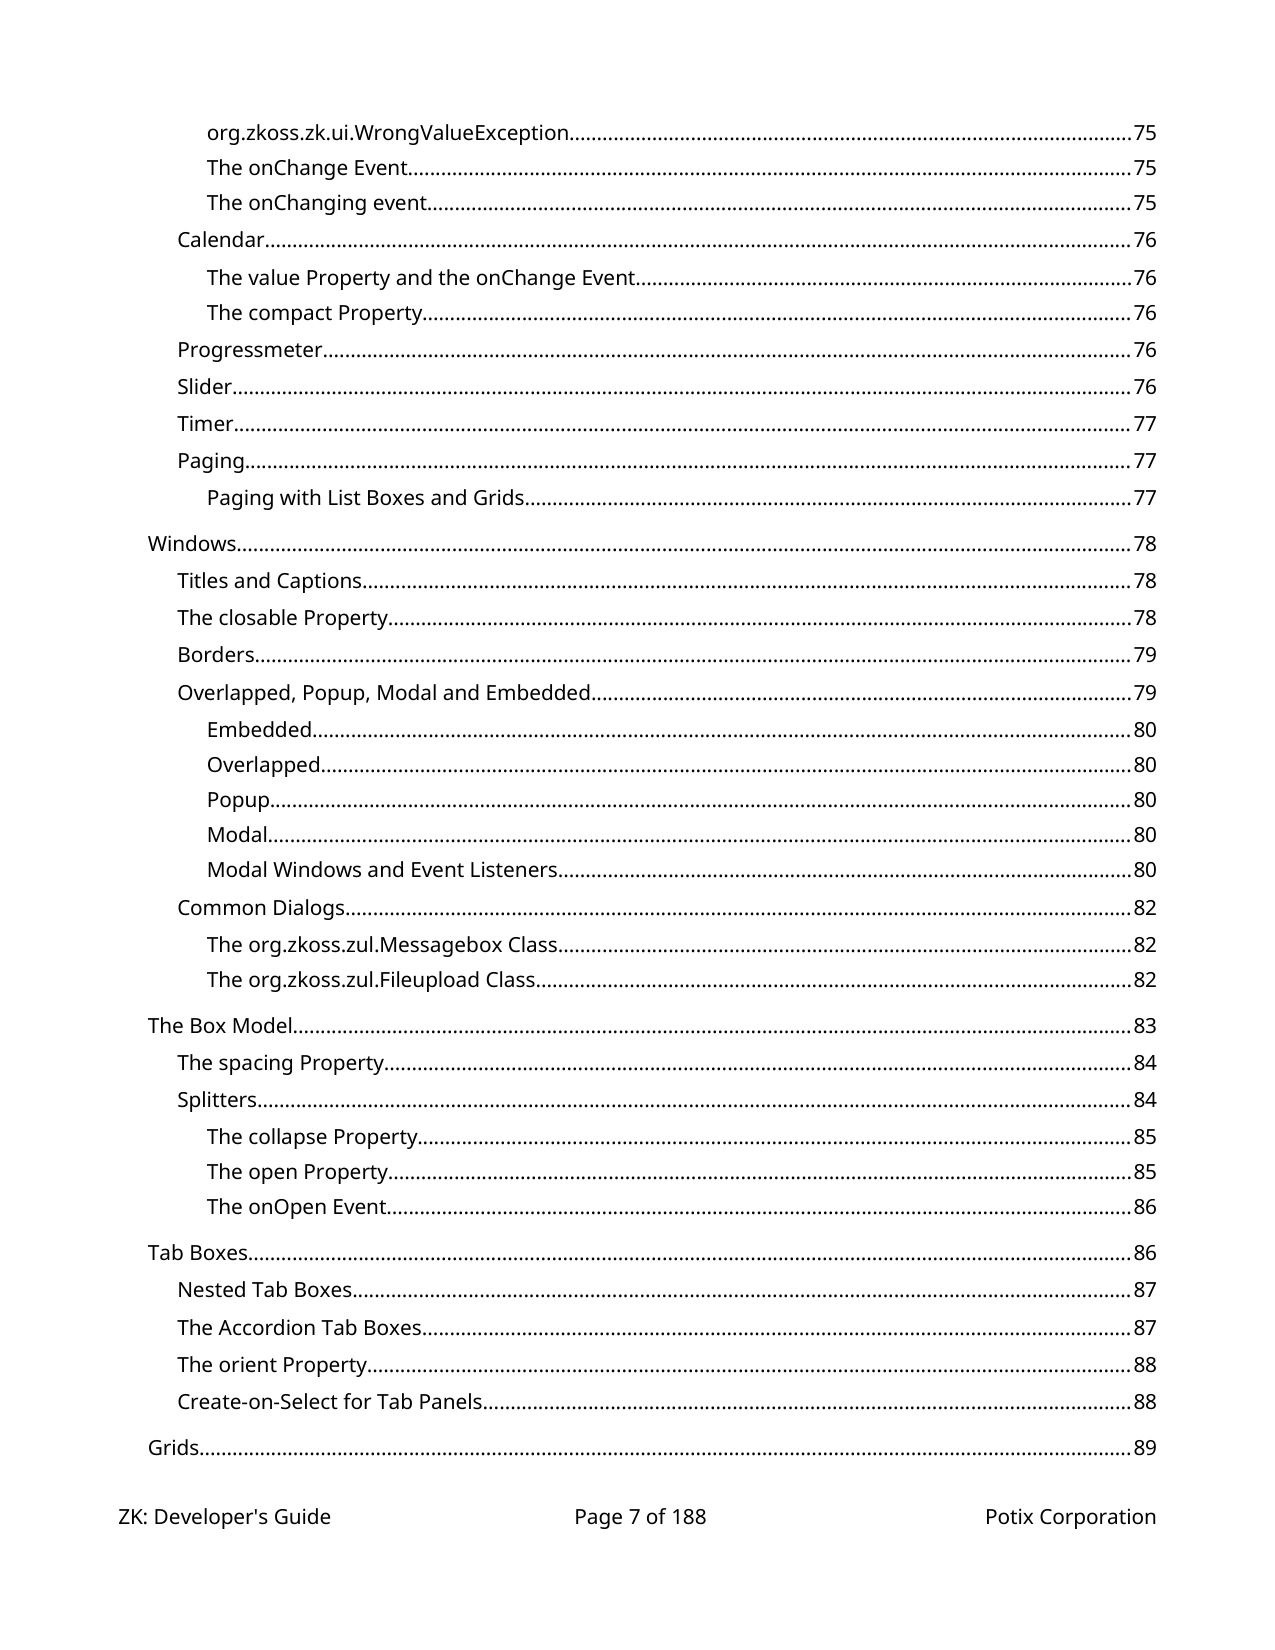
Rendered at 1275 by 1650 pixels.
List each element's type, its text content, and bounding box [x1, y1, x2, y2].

text Timer 77 [177, 409, 1157, 437]
text Overlapped 80 [207, 750, 1157, 778]
text The onChange Event 75 [207, 153, 1157, 182]
text Nested Tab Boxes 87 [177, 1276, 1157, 1304]
text The collapse Property 85 [207, 1122, 1157, 1150]
text Common Dialogs 82 [177, 893, 1157, 921]
text The orient Property 88 [177, 1350, 1157, 1378]
text Progressmeter 76 [177, 335, 1157, 363]
text Overlapped, Popup, Modal and Embedded 79 [177, 678, 1157, 706]
text Titles and Captions 78 [177, 566, 1157, 594]
text The onChanging event 75 [207, 188, 1157, 217]
text The org.zkoss.zul.Fileupload Class 82 [207, 965, 1157, 993]
text Paging with List Boxes and Grids 77 [207, 483, 1157, 512]
text The compact Property 76 [207, 298, 1157, 326]
text The spacing Property 84 [177, 1048, 1157, 1076]
text Paging 77 [177, 446, 1157, 474]
text The Box Model 83 [148, 1011, 1157, 1039]
text The closable Property 78 [177, 603, 1157, 632]
text Borders 79 [177, 641, 1157, 669]
text Modal 80 [207, 820, 1157, 848]
text Windows 78 [148, 529, 1157, 557]
text The org.zkoss.zul.Messagebox Class 82 [207, 930, 1157, 958]
text The onOpen Event 86 [207, 1192, 1157, 1221]
text Embedded 80 [207, 715, 1157, 743]
text org.zkoss.zk.ui.WrongValueException 75 [207, 118, 1157, 146]
text The Accordion Tab Boxes 87 [177, 1313, 1157, 1341]
text The open Property 85 [207, 1157, 1157, 1186]
text Tab Boxes 86 [148, 1238, 1157, 1267]
text Popup 80 [207, 785, 1157, 813]
text Grids 89 [148, 1433, 1157, 1461]
text Modal Windows and Event Listeners 80 [207, 856, 1157, 884]
text The value Property and the onChange Event 76 [207, 263, 1157, 291]
text Calendar 76 [177, 226, 1157, 254]
text Splitters 84 [177, 1085, 1157, 1113]
text Create-on-Select for Tab Panels 88 [177, 1387, 1157, 1415]
text Slider 76 [177, 372, 1157, 400]
